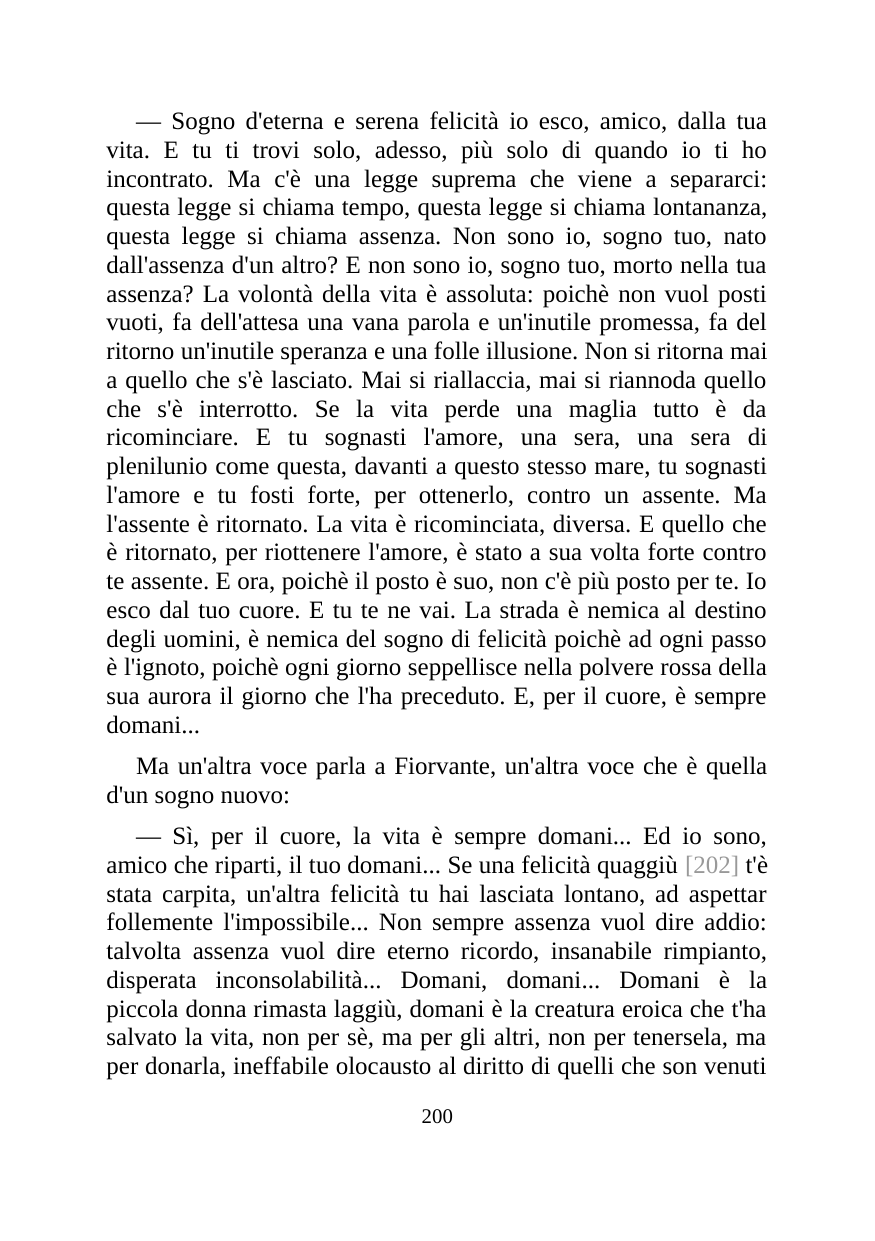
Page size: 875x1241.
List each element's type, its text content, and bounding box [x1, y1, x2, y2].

text — Sogno d'eterna e serena felicità io esco, amico, dalla tua vita. E tu ti trovi solo, adesso, più solo di quando io ti ho incontrato. Ma c'è una legge suprema che viene a separarci: questa legge si chiama tempo, questa legge si chiama lontananza, questa legge si chiama assenza. Non sono io, sogno tuo, nato dall'assenza d'un altro? E non sono io, sogno tuo, morto nella tua assenza? La volontà della vita è assoluta: poichè non vuol posti vuoti, fa dell'attesa una vana parola e un'inutile promessa, fa del ritorno un'inutile speranza e una folle illusione. Non si ritorna mai a quello che s'è lasciato. Mai si riallaccia, mai si riannoda quello che s'è interrotto. Se la vita perde una maglia tutto è da ricominciare. E tu sognasti l'amore, una sera, una sera di plenilunio come questa, davanti a questo stesso mare, tu sognasti l'amore e tu fosti forte, per ottenerlo, contro un assente. Ma l'assente è ritornato. La vita è ricominciata, diversa. E quello che è ritornato, per riottenere l'amore, è stato a sua volta forte contro te assente. E ora, poichè il posto è suo, non c'è più posto per te. Io esco dal tuo cuore. E tu te ne vai. La strada è nemica al destino degli uomini, è nemica del sogno di felicità poichè ad ogni passo è l'ignoto, poichè ogni giorno seppellisce nella polvere rossa della sua aurora il giorno che l'ha preceduto. E, per il cuore, è sempre domani... [106, 106, 768, 739]
text — Sì, per il cuore, la vita è sempre domani... Ed io sono, amico che riparti, il tuo domani... Se una felicità quaggiù [202] t'è stata carpita, un'altra felicità tu hai lasciata lontano, ad aspettar follemente l'impossibile... Non sempre assenza vuol dire addio: talvolta assenza vuol dire eterno ricordo, insanabile rimpianto, disperata inconsolabilità... Domani, domani... Domani è la piccola donna rimasta laggiù, domani è la creatura eroica che t'ha salvato la vita, non per sè, ma per gli altri, non per tenersela, ma per donarla, ineffabile olocausto al diritto di quelli che son venuti [106, 821, 768, 1080]
text Ma un'altra voce parla a Fiorvante, un'altra voce che è quella d'un sogno nuovo: [106, 751, 768, 809]
